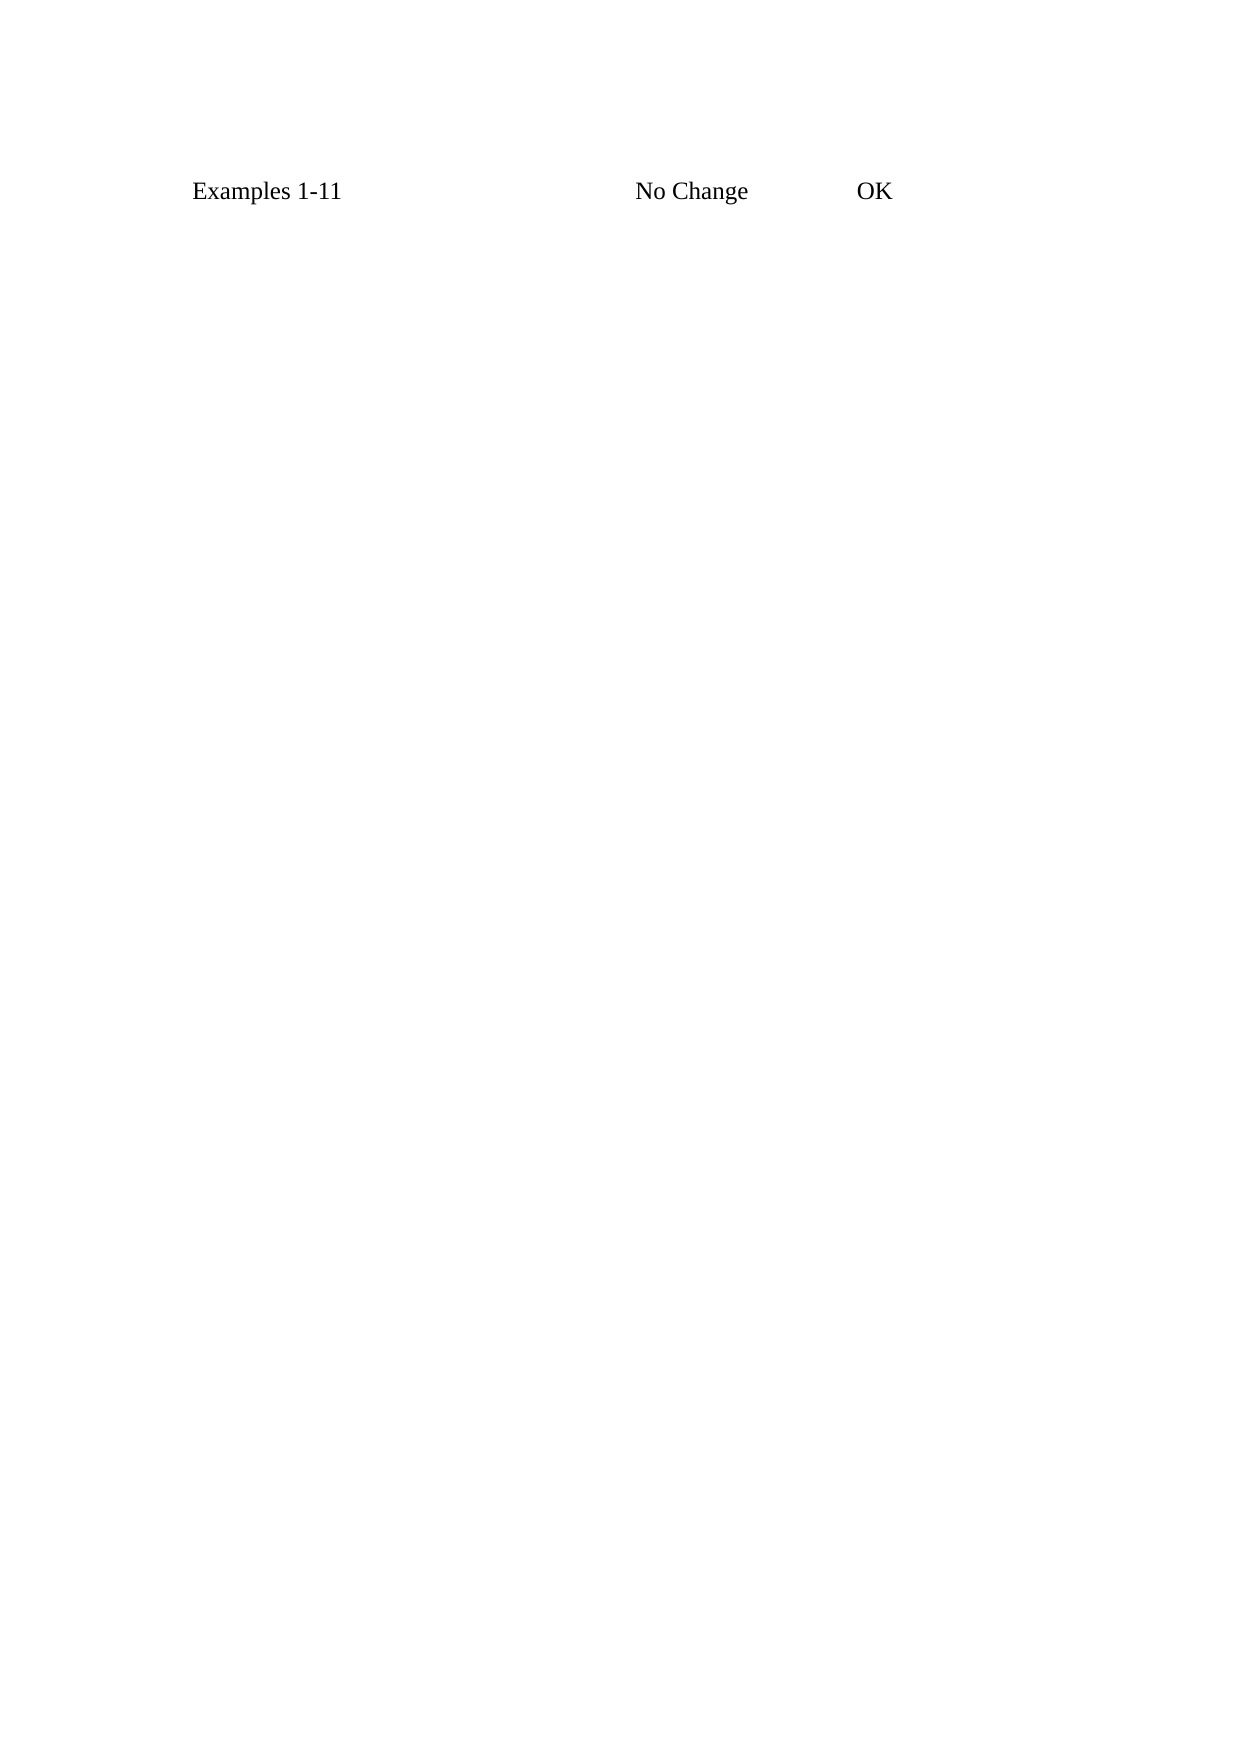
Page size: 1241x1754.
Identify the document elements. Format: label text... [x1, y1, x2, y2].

text Examples 1-11 No Change OK [118, 176, 1122, 205]
